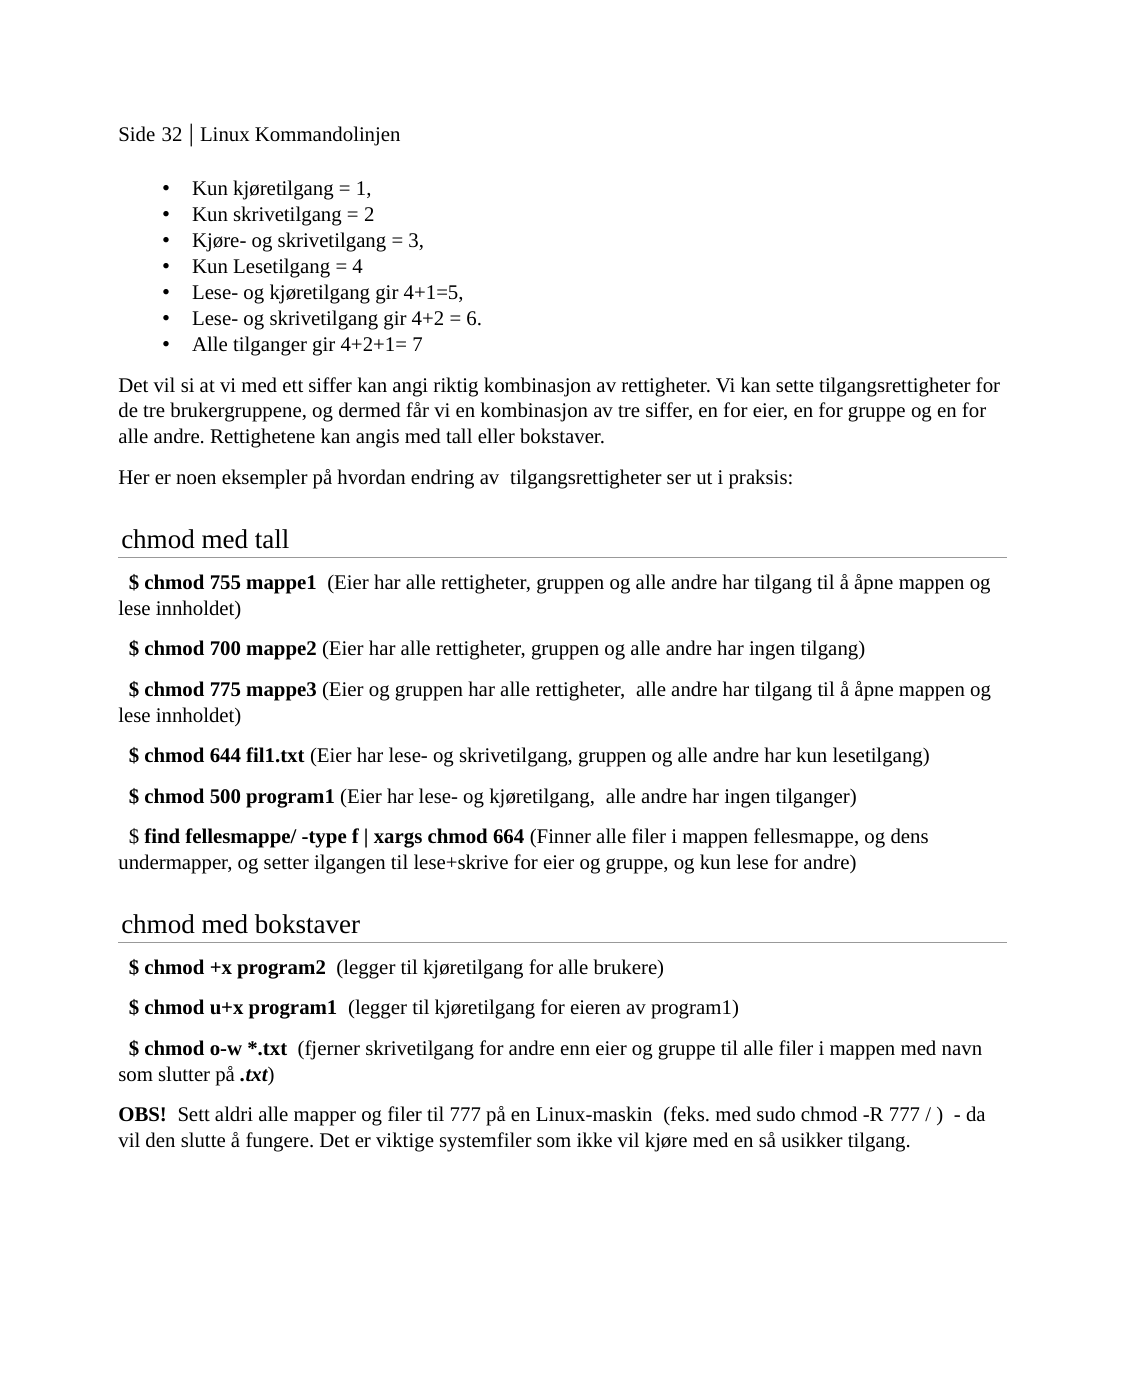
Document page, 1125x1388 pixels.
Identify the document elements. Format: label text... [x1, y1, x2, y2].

list Kjøre- og skrivetilgang = 3, [162, 228, 1007, 252]
subtitle chmod med tall [118, 520, 1007, 557]
text Her er noen eksempler på hvordan endring av tilgangsrettigheter ser ut i praksis: [118, 465, 1007, 489]
text $ chmod o-w *.txt (fjerner skrivetilgang for andre enn eier og gruppe til alle filer i mappen med navn som slutter på .txt) [118, 1036, 1007, 1086]
text $ chmod +x program2 (legger til kjøretilgang for alle brukere) [118, 955, 1007, 979]
subtitle chmod med bokstaver [118, 905, 1007, 942]
text $ chmod 755 mappe1 (Eier har alle rettigheter, gruppen og alle andre har tilgang til å åpne mappen og lese innholdet) [118, 569, 1007, 619]
list Lese- og kjøretilgang gir 4+1=5, [162, 280, 1007, 304]
text Det vil si at vi med ett siffer kan angi riktig kombinasjon av rettigheter. Vi kan sette tilgangsrettigheter for de tre brukergruppene, og dermed får vi en kombinasjon av tre siffer, en for eier, en for gruppe og en for alle andre. Rettighetene kan angis med tall eller bokstaver. [118, 372, 1007, 448]
list Lese- og skrivetilgang gir 4+2 = 6. [162, 306, 1007, 330]
text $ chmod 500 program1 (Eier har lese- og kjøretilgang, alle andre har ingen tilganger) [118, 783, 1007, 808]
text $ chmod 700 mappe2 (Eier har alle rettigheter, gruppen og alle andre har ingen tilgang) [118, 636, 1007, 660]
text $ chmod 775 mappe3 (Eier og gruppen har alle rettigheter, alle andre har tilgang til å åpne mappen og lese innholdet) [118, 677, 1007, 727]
text $ chmod u+x program1 (legger til kjøretilgang for eieren av program1) [118, 995, 1007, 1019]
list Kun Lesetilgang = 4 [162, 254, 1007, 278]
list Alle tilganger gir 4+2+1= 7 [162, 332, 1007, 356]
text $ find fellesmappe/ -type f | xargs chmod 664 (Finner alle filer i mappen fellesmappe, og dens undermapper, og setter ilgangen til lese+skrive for eier og gruppe, og kun lese for andre) [118, 824, 1007, 874]
text $ chmod 644 fil1.txt (Eier har lese- og skrivetilgang, gruppen og alle andre har kun lesetilgang) [118, 743, 1007, 767]
list Kun skrivetilgang = 2 [162, 202, 1007, 226]
list Kun kjøretilgang = 1, [162, 176, 1007, 200]
text OBS! Sett aldri alle mapper og filer til 777 på en Linux-maskin (feks. med sudo chmod -R 777 / ) - da vil den slutte å fungere. Det er viktige systemfiler som ikke vil kjøre med en så usikker tilgang. [118, 1102, 1007, 1152]
